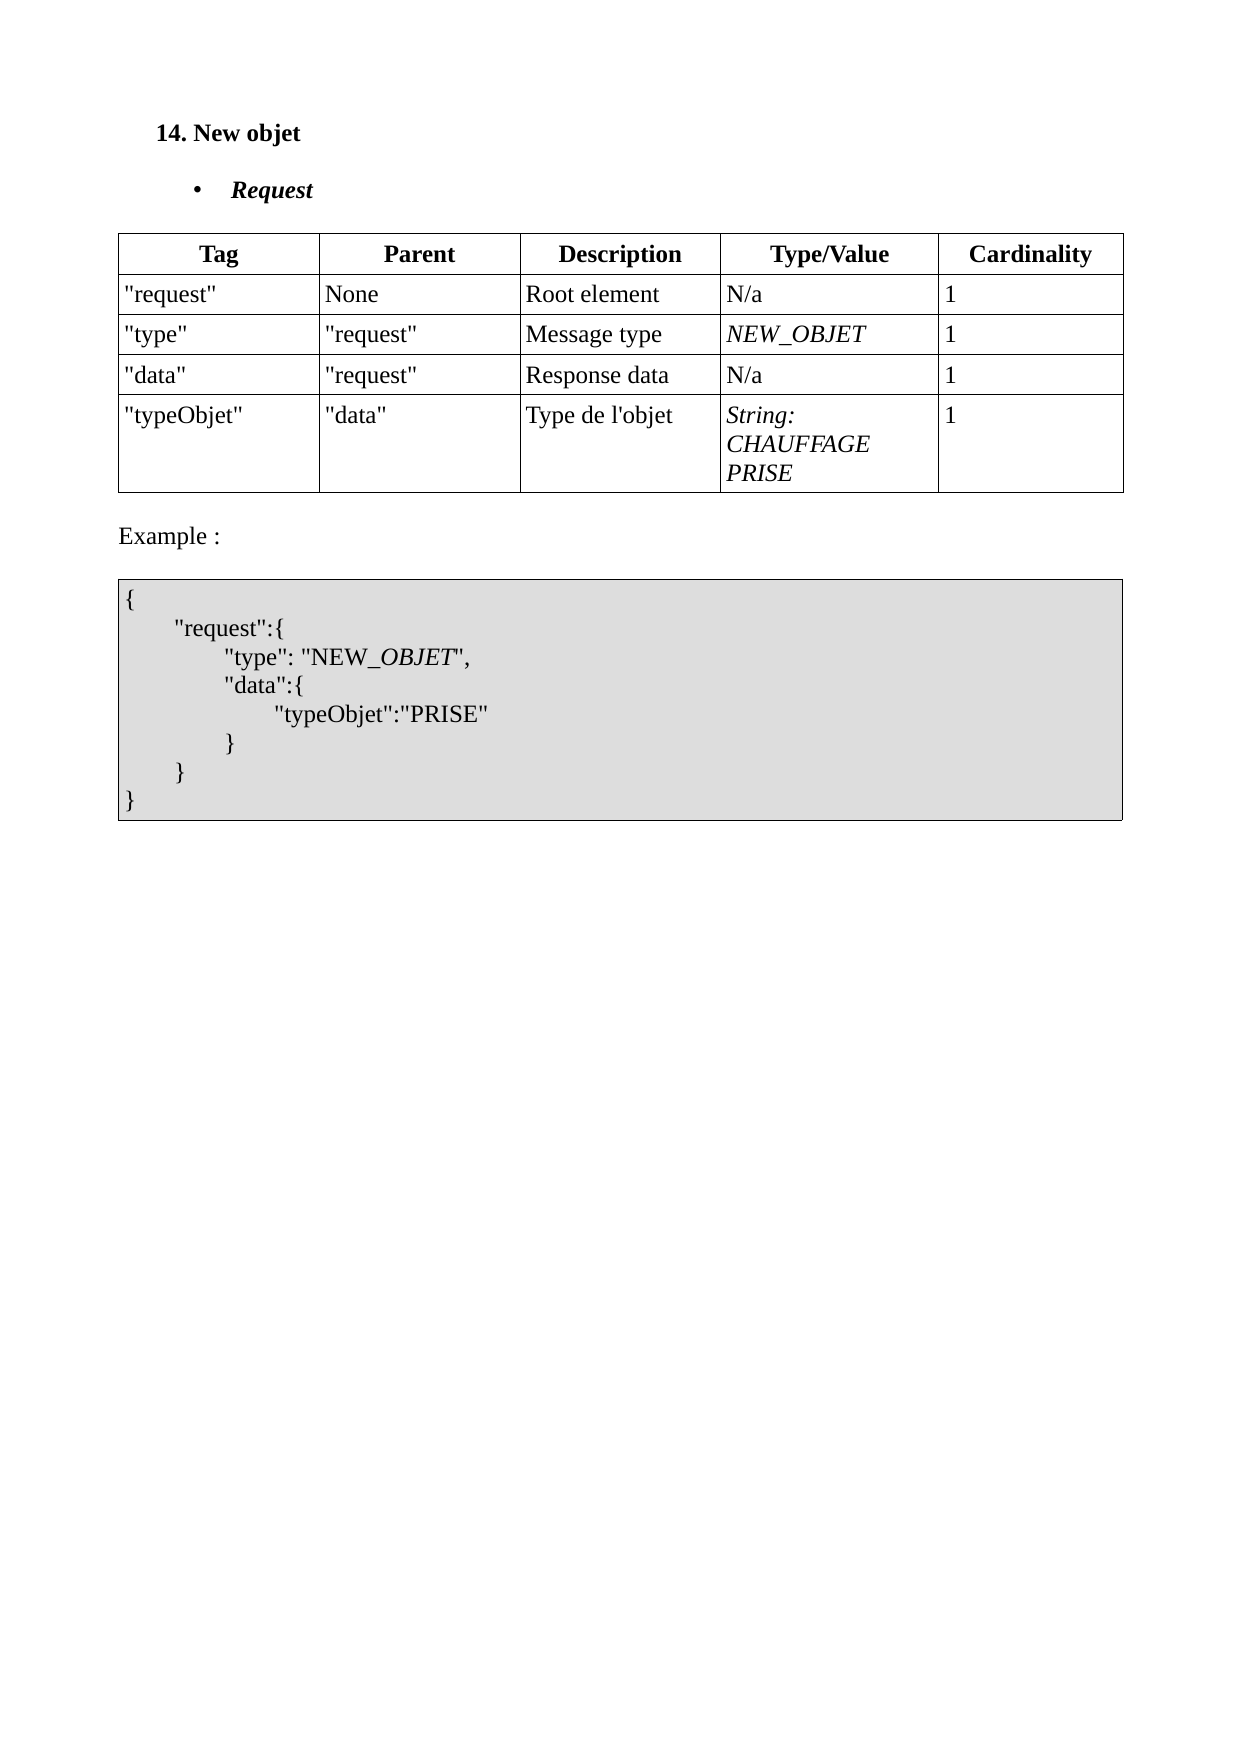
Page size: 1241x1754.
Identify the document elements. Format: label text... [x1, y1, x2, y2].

list New objet [156, 118, 1122, 147]
table_header { "request":{ "type": "NEW_OBJET", "data":{ "typeObjet":"PRISE" } } } [119, 580, 1122, 820]
table_cell 1 [939, 395, 1123, 492]
list Request [193, 176, 1122, 204]
table_cell "type" [119, 315, 319, 354]
table_cell 1 [939, 355, 1123, 394]
table_cell "request" [320, 355, 520, 394]
table_cell N/a [721, 355, 938, 394]
table_cell 1 [939, 275, 1123, 314]
table_cell "data" [320, 395, 520, 492]
table_cell String: CHAUFFAGE PRISE [721, 395, 938, 492]
table_cell "data" [119, 355, 319, 394]
table_cell NEW_OBJET [721, 315, 938, 354]
table_header Parent [320, 234, 520, 273]
table_cell "typeObjet" [119, 395, 319, 492]
table_cell Root element [521, 275, 720, 314]
table_header Type/Value [721, 234, 938, 273]
table_cell "request" [320, 315, 520, 354]
table_cell Type de l'objet [521, 395, 720, 492]
table_cell "request" [119, 275, 319, 314]
table_cell None [320, 275, 520, 314]
table_header Tag [119, 234, 319, 273]
table_header Description [521, 234, 720, 273]
table_cell Response data [521, 355, 720, 394]
table_cell N/a [721, 275, 938, 314]
table_cell 1 [939, 315, 1123, 354]
table_cell Message type [521, 315, 720, 354]
table_header Cardinality [939, 234, 1123, 273]
text Example : [118, 521, 1122, 550]
